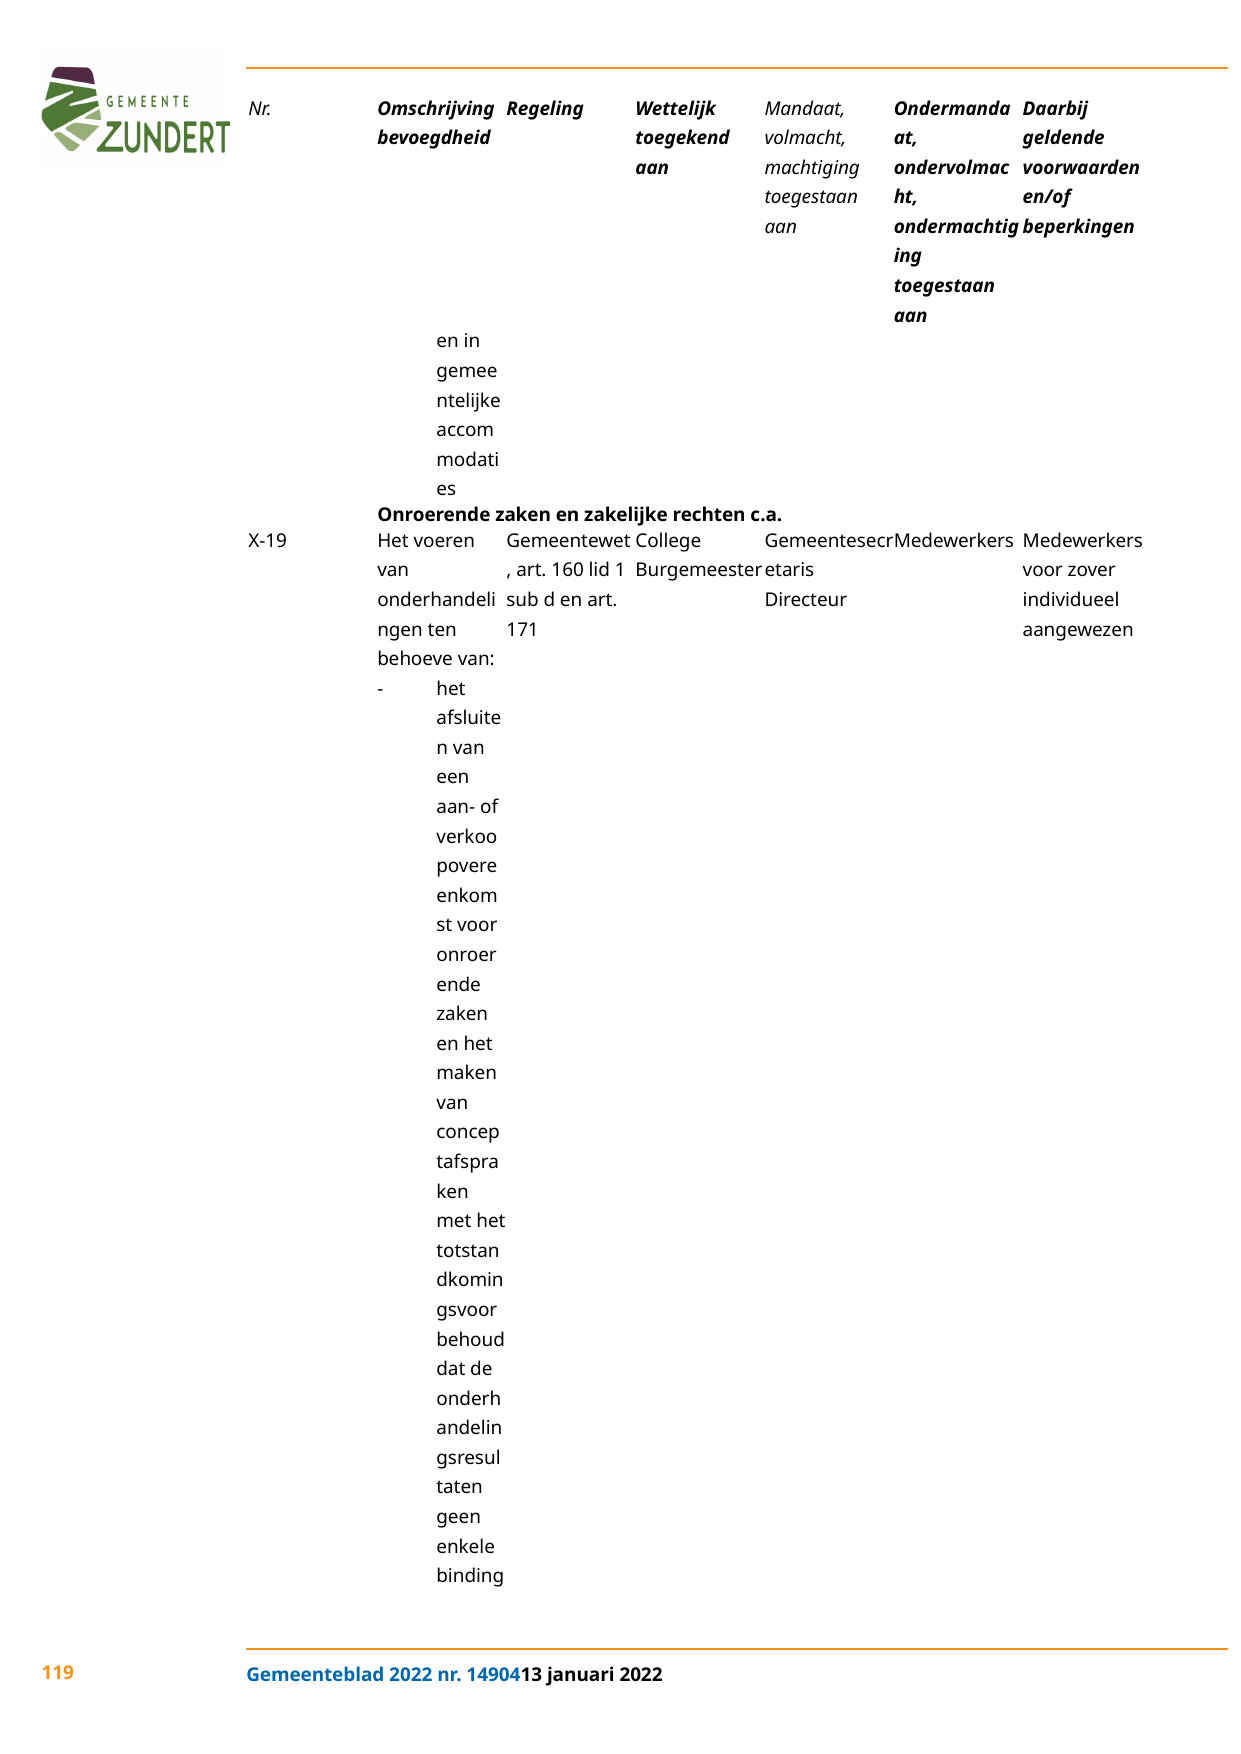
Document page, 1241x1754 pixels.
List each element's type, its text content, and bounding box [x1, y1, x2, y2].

table_cell [506, 328, 635, 501]
table_header Nr. [248, 95, 377, 328]
table_header Mandaat, volmacht, machtiging toegestaan aan [764, 95, 893, 328]
table_header Wettelijk toegekend aan [635, 95, 764, 328]
table_header Ondermandaat, ondervolmacht, ondermachtiging toegestaan aan [894, 95, 1022, 328]
picture [41, 47, 231, 172]
table_cell Gemeentesecretaris Directeur [764, 527, 893, 1588]
table_cell [635, 328, 764, 501]
table_cell Onroerende zaken en zakelijke rechten c.a. [377, 501, 1152, 527]
table_cell [1023, 328, 1152, 501]
table_cell [248, 501, 377, 527]
table_header Daarbij geldende voorwaarden en/of beperkingen [1023, 95, 1152, 328]
table_cell Gemeentewet, art. 160 lid 1 sub d en art. 171 [506, 527, 635, 1588]
table_cell College Burgemeester [635, 527, 764, 1588]
table_header Regeling [506, 95, 635, 328]
table_cell [248, 328, 377, 501]
table_cell en in gemeentelijke accommodaties [377, 328, 506, 501]
table_cell X-19 [248, 527, 377, 1588]
table_cell Medewerkers [894, 527, 1022, 1588]
table_cell Het voeren van onderhandelingen ten behoeve van: het afsluiten van een aan- of verkoopovereenkomst voor onroerende zaken en het maken van conceptafspraken met het totstandkomingsvoorbehoud dat de onderhandelingsresultaten geen enkele binding [377, 527, 506, 1588]
table_header Omschrijving bevoegdheid [377, 95, 506, 328]
table_cell [894, 328, 1022, 501]
table_cell Medewerkers voor zover individueel aangewezen [1023, 527, 1152, 1588]
table_cell [764, 328, 893, 501]
